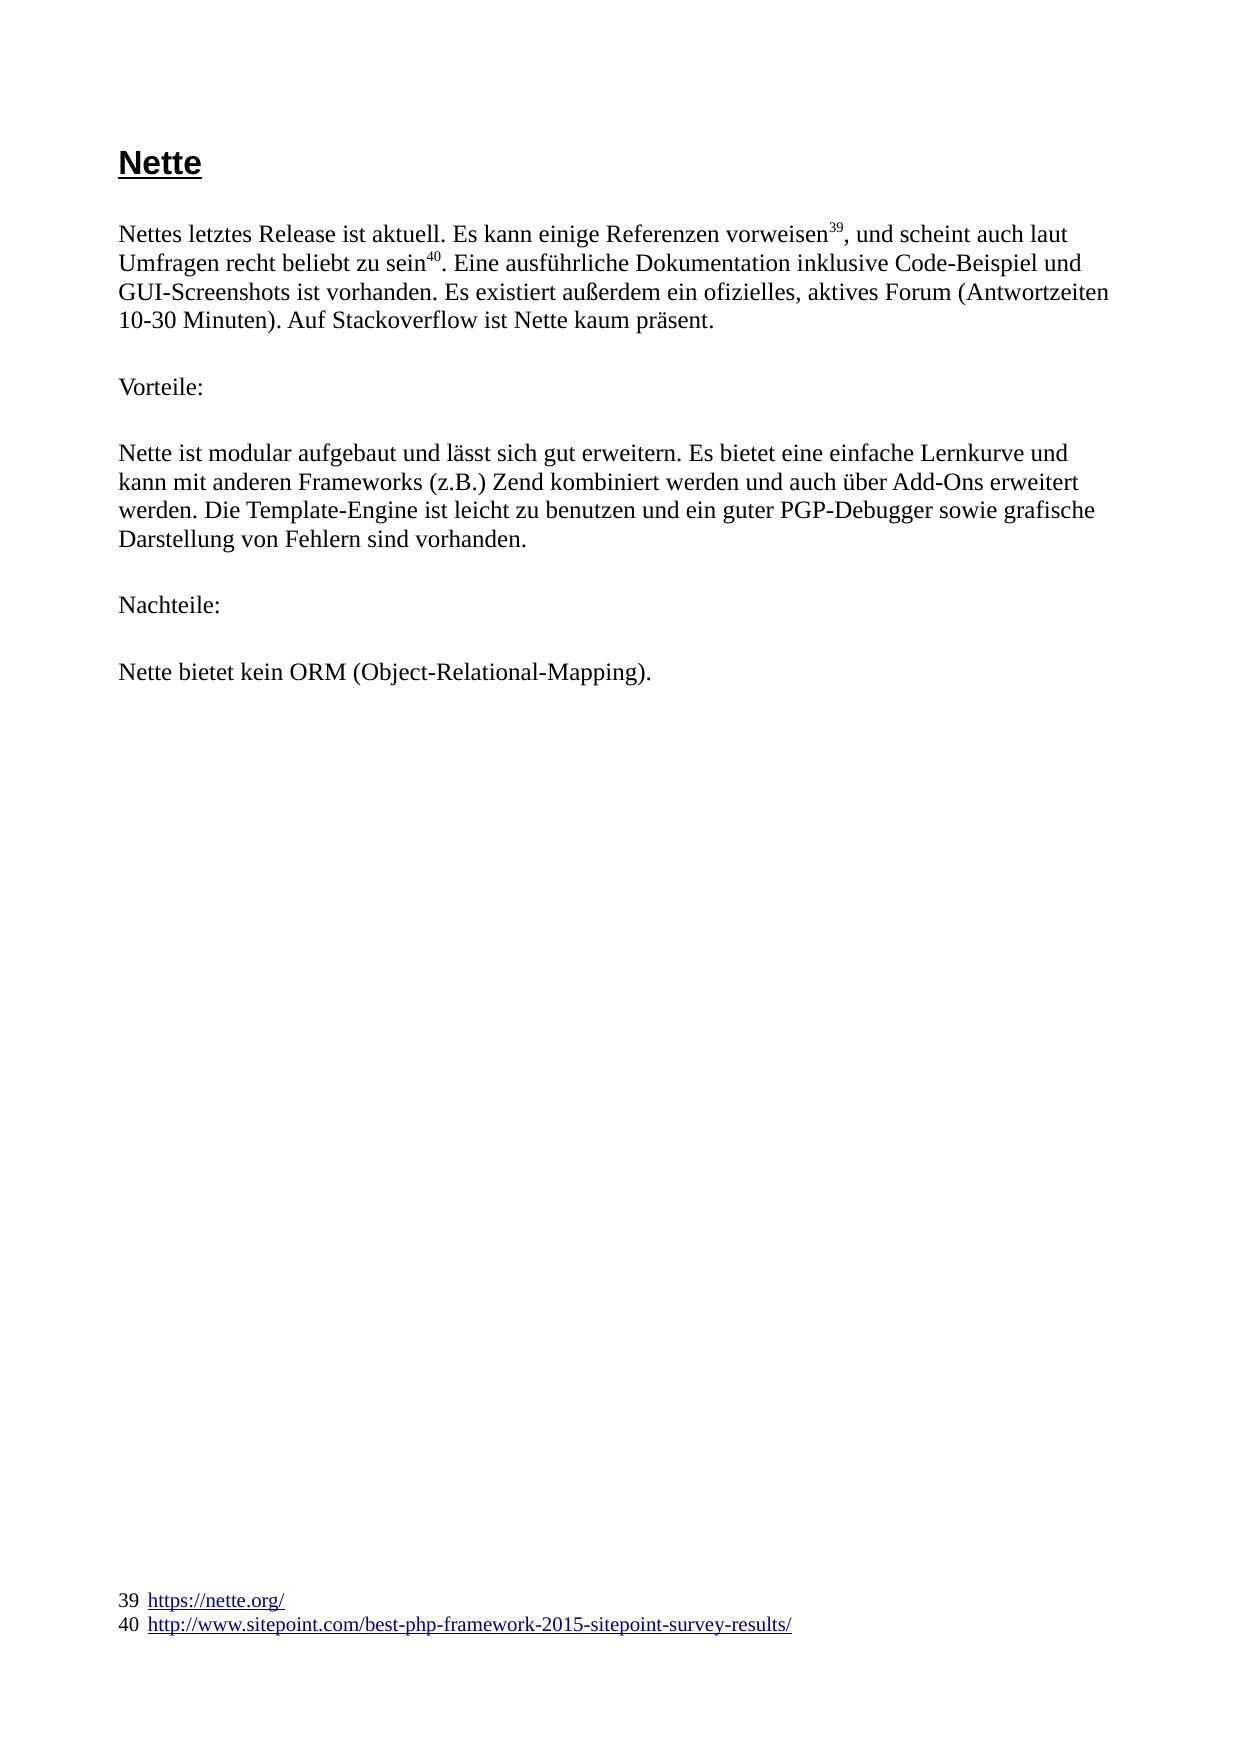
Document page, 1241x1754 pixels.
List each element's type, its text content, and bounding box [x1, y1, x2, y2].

text Nettes letztes Release ist aktuell. Es kann einige Referenzen vorweisen, und scheint auch laut Umfragen recht beliebt zu sein. Eine ausführliche Dokumentation inklusive Code-Beispiel und GUI-Screenshots ist vorhanden. Es existiert außerdem ein ofizielles, aktives Forum (Antwortzeiten 10-30 Minuten). Auf Stackoverflow ist Nette kaum präsent. [118, 219, 1122, 334]
subtitle Nette [118, 143, 1122, 182]
text Nachteile: [118, 591, 1122, 619]
text http://www.sitepoint.com/best-php-framework-2015-sitepoint-survey-results/ [118, 1612, 1122, 1636]
text Nette ist modular aufgebaut und lässt sich gut erweitern. Es bietet eine einfache Lernkurve und kann mit anderen Frameworks (z.B.) Zend kombiniert werden und auch über Add-Ons erweitert werden. Die Template-Engine ist leicht zu benutzen und ein guter PGP-Debugger sowie grafische Darstellung von Fehlern sind vorhanden. [118, 438, 1122, 553]
text https://nette.org/ [118, 1588, 1122, 1612]
text Vorteile: [118, 372, 1122, 401]
text Nette bietet kein ORM (Object-Relational-Mapping). [118, 657, 1122, 686]
